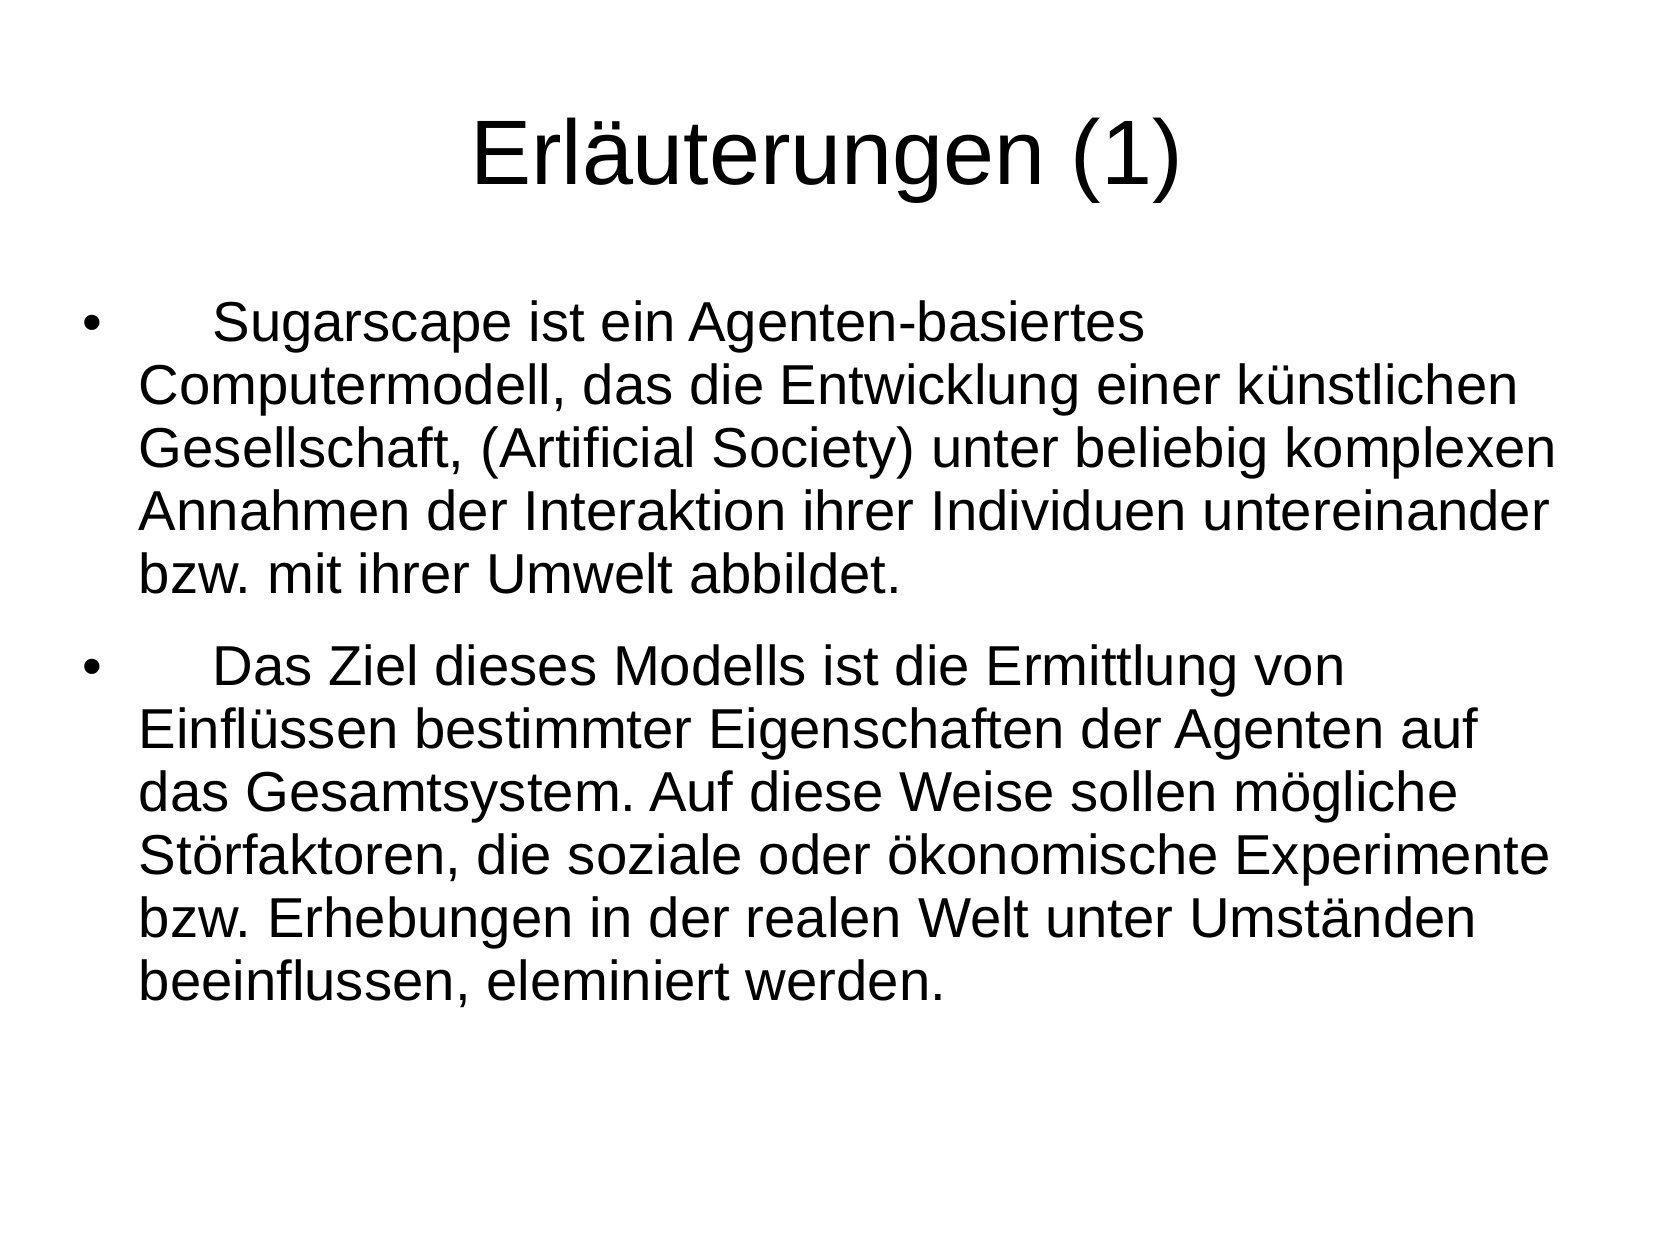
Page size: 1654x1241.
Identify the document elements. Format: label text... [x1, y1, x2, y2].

title Erläuterungen (1) [82, 49, 1571, 257]
list • Sugarscape ist ein Agenten-basiertes Computermodell, das die Entwicklung einer künstlichen Gesellschaft, (Artificial Society) unter beliebig komplexen Annahmen der Interaktion ihrer Individuen untereinander bzw. mit ihrer Umwelt abbildet. • Das Ziel dieses Modells ist die Ermittlung von Einflüssen bestimmter Eigenschaften der Agenten auf das Gesamtsystem. Auf diese Weise sollen mögliche Störfaktoren, die soziale oder ökonomische Experimente bzw. Erhebungen in der realen Welt unter Umständen beeinflussen, eleminiert werden. [82, 290, 1571, 1109]
